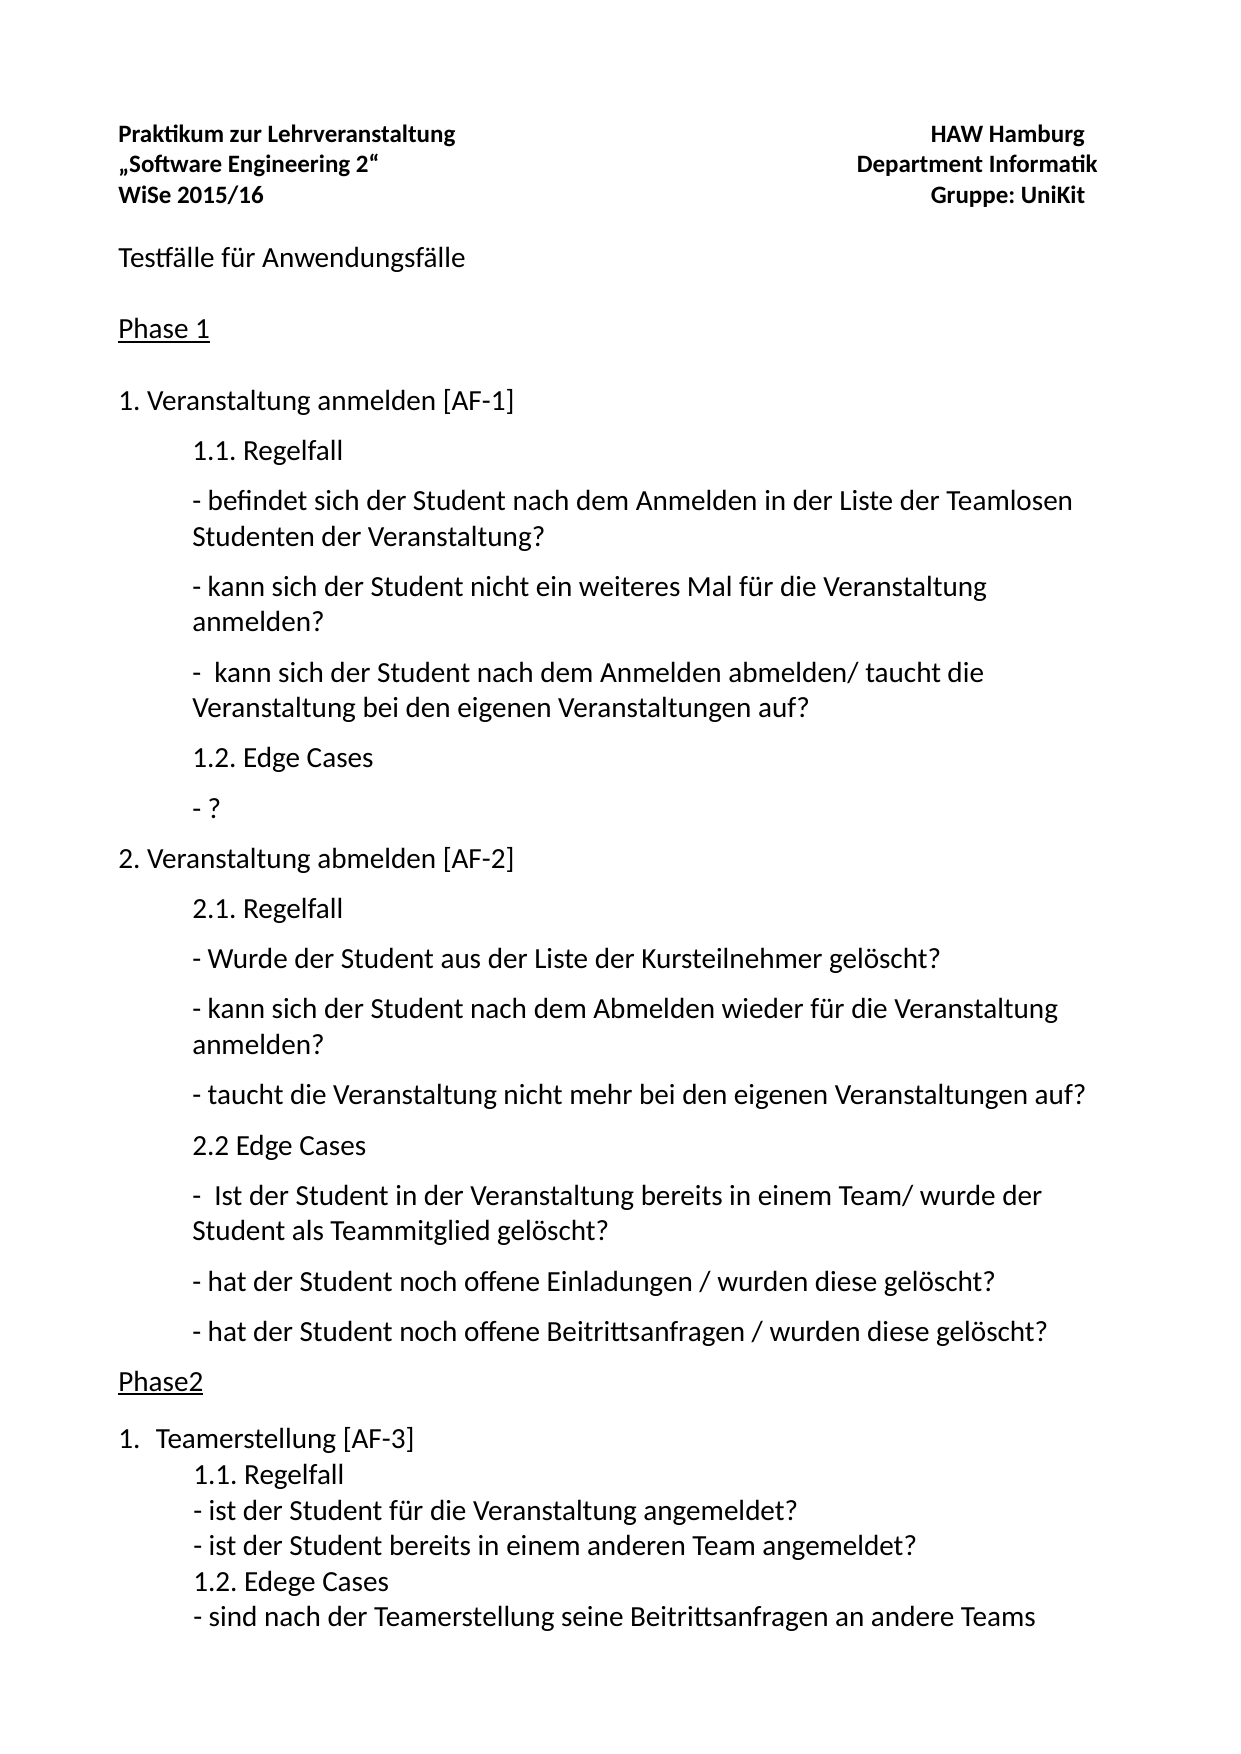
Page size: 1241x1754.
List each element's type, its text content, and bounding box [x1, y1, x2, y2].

text 2.2 Edge Cases [118, 1127, 1122, 1162]
text 2.1. Regelfall [118, 890, 1122, 926]
text - Ist der Student in der Veranstaltung bereits in einem Team/ wurde der Student als Teammitglied gelöscht? [118, 1177, 1122, 1248]
text Phase 1 [118, 310, 1122, 346]
text 1.1. Regelfall [118, 432, 1122, 467]
text - kann sich der Student nach dem Anmelden abmelden/ taucht die Veranstaltung bei den eigenen Veranstaltungen auf? [118, 654, 1122, 725]
list Teamerstellung [AF-3] [118, 1420, 1122, 1456]
text Phase2 [118, 1363, 1122, 1399]
list - ist der Student für die Veranstaltung angemeldet? [193, 1492, 1122, 1527]
text - befindet sich der Student nach dem Anmelden in der Liste der Teamlosen Studenten der Veranstaltung? [118, 482, 1122, 553]
text 1. Veranstaltung anmelden [AF-1] [118, 382, 1122, 417]
list 1.2. Edege Cases [193, 1563, 1122, 1598]
text - taucht die Veranstaltung nicht mehr bei den eigenen Veranstaltungen auf? [118, 1076, 1122, 1112]
list - ist der Student bereits in einem anderen Team angemeldet? [193, 1527, 1122, 1563]
list - sind nach der Teamerstellung seine Beitrittsanfragen an andere Teams [193, 1598, 1122, 1634]
text - Wurde der Student aus der Liste der Kursteilnehmer gelöscht? [118, 940, 1122, 976]
list 1.1. Regelfall [193, 1456, 1122, 1492]
text - kann sich der Student nach dem Abmelden wieder für die Veranstaltung anmelden? [118, 991, 1122, 1062]
text 1.2. Edge Cases [118, 739, 1122, 775]
text - kann sich der Student nicht ein weiteres Mal für die Veranstaltung anmelden? [118, 568, 1122, 639]
text - hat der Student noch offene Einladungen / wurden diese gelöscht? [118, 1263, 1122, 1298]
text - ? [118, 790, 1122, 825]
text - hat der Student noch offene Beitrittsanfragen / wurden diese gelöscht? [118, 1313, 1122, 1348]
text 2. Veranstaltung abmelden [AF-2] [118, 840, 1122, 876]
text Testfälle für Anwendungsfälle [118, 239, 1122, 275]
